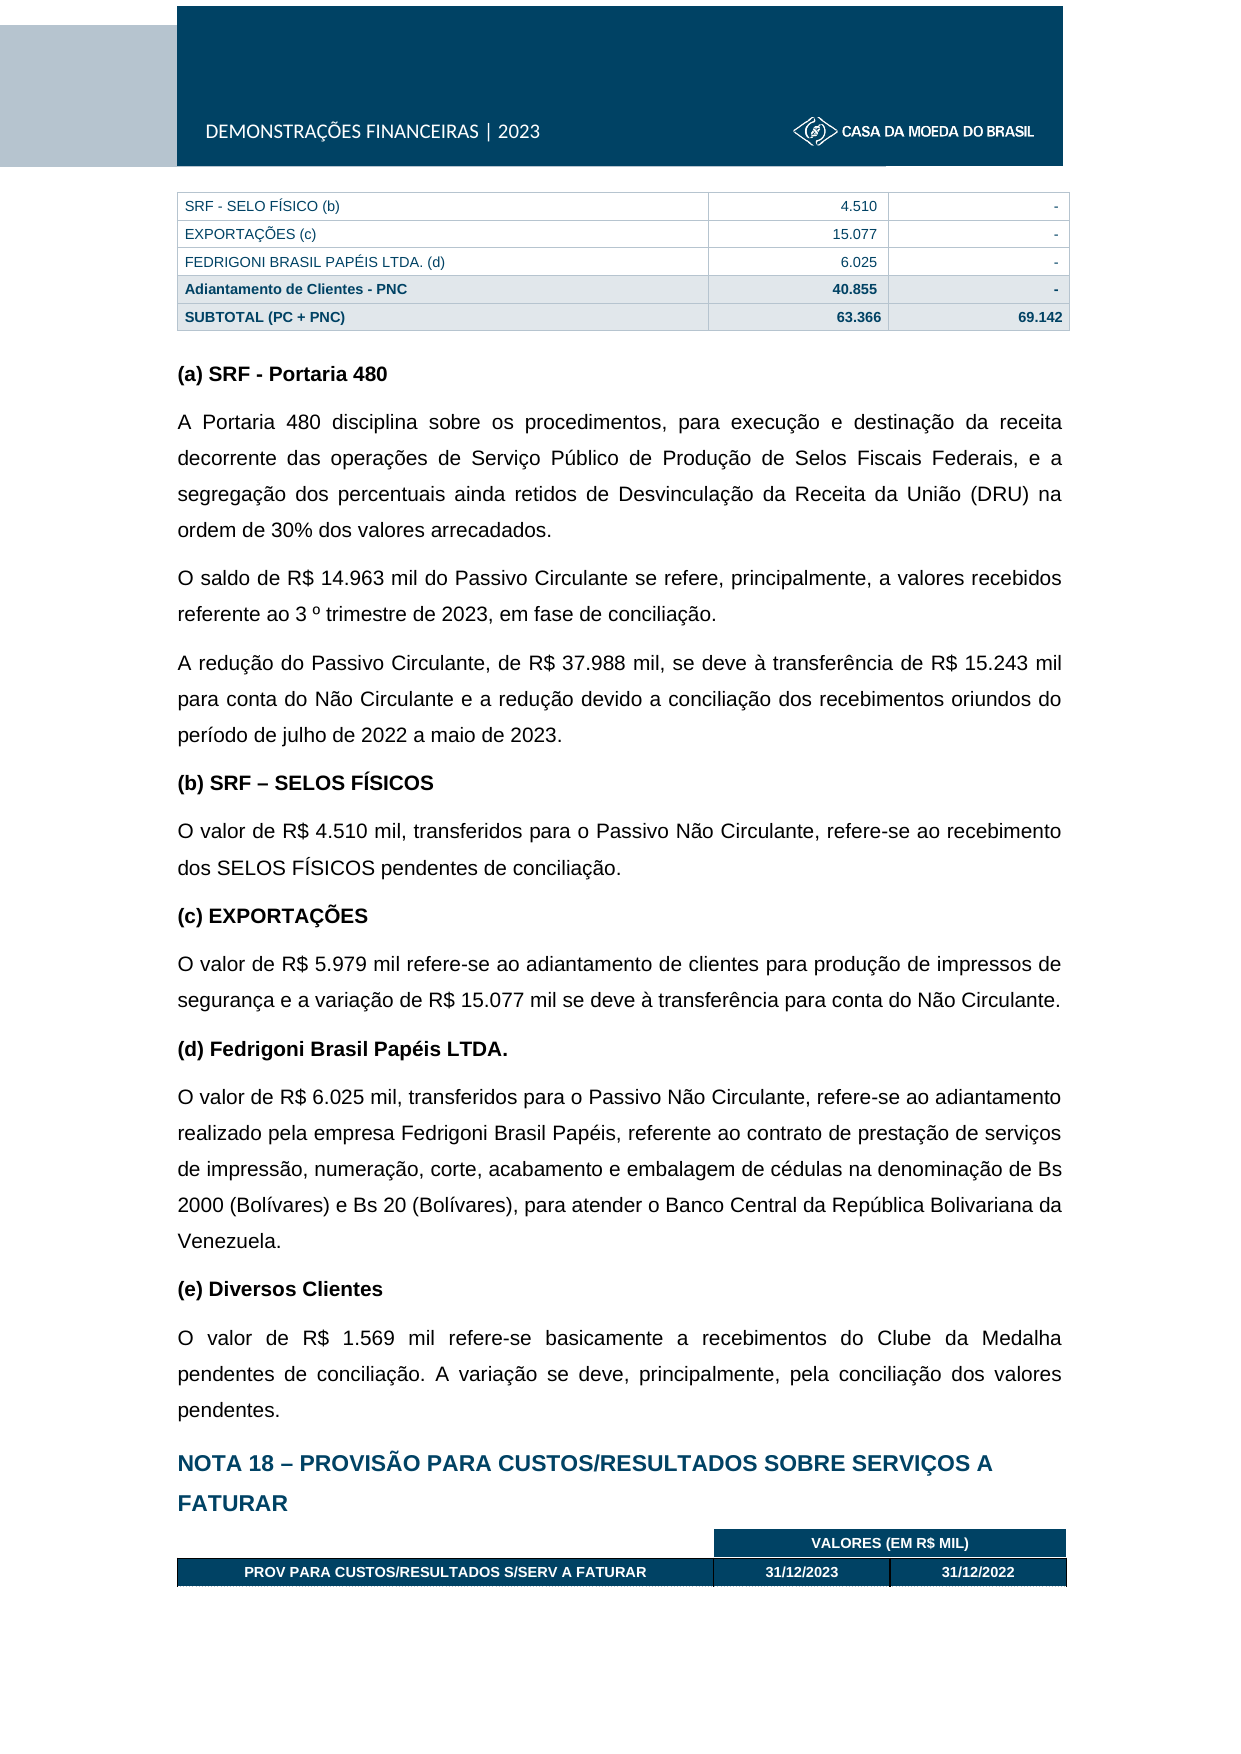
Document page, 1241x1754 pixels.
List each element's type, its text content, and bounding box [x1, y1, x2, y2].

text (b) SRF – SELOS FÍSICOS [177, 771, 1063, 795]
table_cell 6.025 [709, 248, 888, 275]
text O valor de R$ 4.510 mil, transferidos para o Passivo Não Circulante, refere-se ao recebimento dos SELOS FÍSICOS pendentes de conciliação. [177, 819, 1063, 879]
subtitle NOTA 18 – PROVISÃO PARA CUSTOS/RESULTADOS SOBRE SERVIÇOS A FATURAR [177, 1450, 1063, 1516]
table_cell SUBTOTAL (PC + PNC) [178, 304, 708, 330]
text (d) Fedrigoni Brasil Papéis LTDA. [177, 1037, 1063, 1061]
table_cell - [889, 276, 1069, 303]
table_cell - [889, 248, 1069, 275]
text A redução do Passivo Circulante, de R$ 37.988 mil, se deve à transferência de R$ 15.243 mil para conta do Não Circulante e a redução devido a conciliação dos recebimentos oriundos do período de julho de 2022 a maio de 2023. [177, 651, 1063, 746]
table_cell 4.510 [709, 193, 888, 219]
text A Portaria 480 disciplina sobre os procedimentos, para execução e destinação da receita decorrente das operações de Serviço Público de Produção de Selos Fiscais Federais, e a segregação dos percentuais ainda retidos de Desvinculação da Receita da União (DRU) na ordem de 30% dos valores arrecadados. [177, 410, 1063, 542]
table_cell Adiantamento de Clientes - PNC [178, 276, 708, 303]
table_cell EXPORTAÇÕES (c) [178, 221, 708, 247]
table_cell 40.855 [709, 276, 888, 303]
table_cell 31/12/2023 [714, 1559, 889, 1586]
table_cell PROV PARA CUSTOS/RESULTADOS S/SERV A FATURAR [178, 1559, 713, 1586]
table_cell 63.366 [709, 304, 888, 330]
text O valor de R$ 1.569 mil refere-se basicamente a recebimentos do Clube da Medalha pendentes de conciliação. A variação se deve, principalmente, pela conciliação dos valores pendentes. [177, 1326, 1063, 1421]
table_cell FEDRIGONI BRASIL PAPÉIS LTDA. (d) [178, 248, 708, 275]
table_header [177, 1529, 714, 1557]
text O saldo de R$ 14.963 mil do Passivo Circulante se refere, principalmente, a valores recebidos referente ao 3 º trimestre de 2023, em fase de conciliação. [177, 566, 1063, 626]
text O valor de R$ 6.025 mil, transferidos para o Passivo Não Circulante, refere-se ao adiantamento realizado pela empresa Fedrigoni Brasil Papéis, referente ao contrato de prestação de serviços de impressão, numeração, corte, acabamento e embalagem de cédulas na denominação de Bs 2000 (Bolívares) e Bs 20 (Bolívares), para atender o Banco Central da República Bolivariana da Venezuela. [177, 1085, 1063, 1253]
table_cell SRF - SELO FÍSICO (b) [178, 193, 708, 219]
table_cell 31/12/2022 [891, 1559, 1066, 1586]
text O valor de R$ 5.979 mil refere-se ao adiantamento de clientes para produção de impressos de segurança e a variação de R$ 15.077 mil se deve à transferência para conta do Não Circulante. [177, 952, 1063, 1012]
table_cell 69.142 [889, 304, 1069, 330]
table_cell 15.077 [709, 221, 888, 247]
text (c) EXPORTAÇÕES [177, 904, 1063, 928]
table_cell - [889, 193, 1069, 219]
table_header VALORES (EM R$ MIL) [714, 1529, 1066, 1557]
text (e) Diversos Clientes [177, 1277, 1063, 1301]
text (a) SRF - Portaria 480 [177, 362, 1063, 386]
table_cell - [889, 221, 1069, 247]
